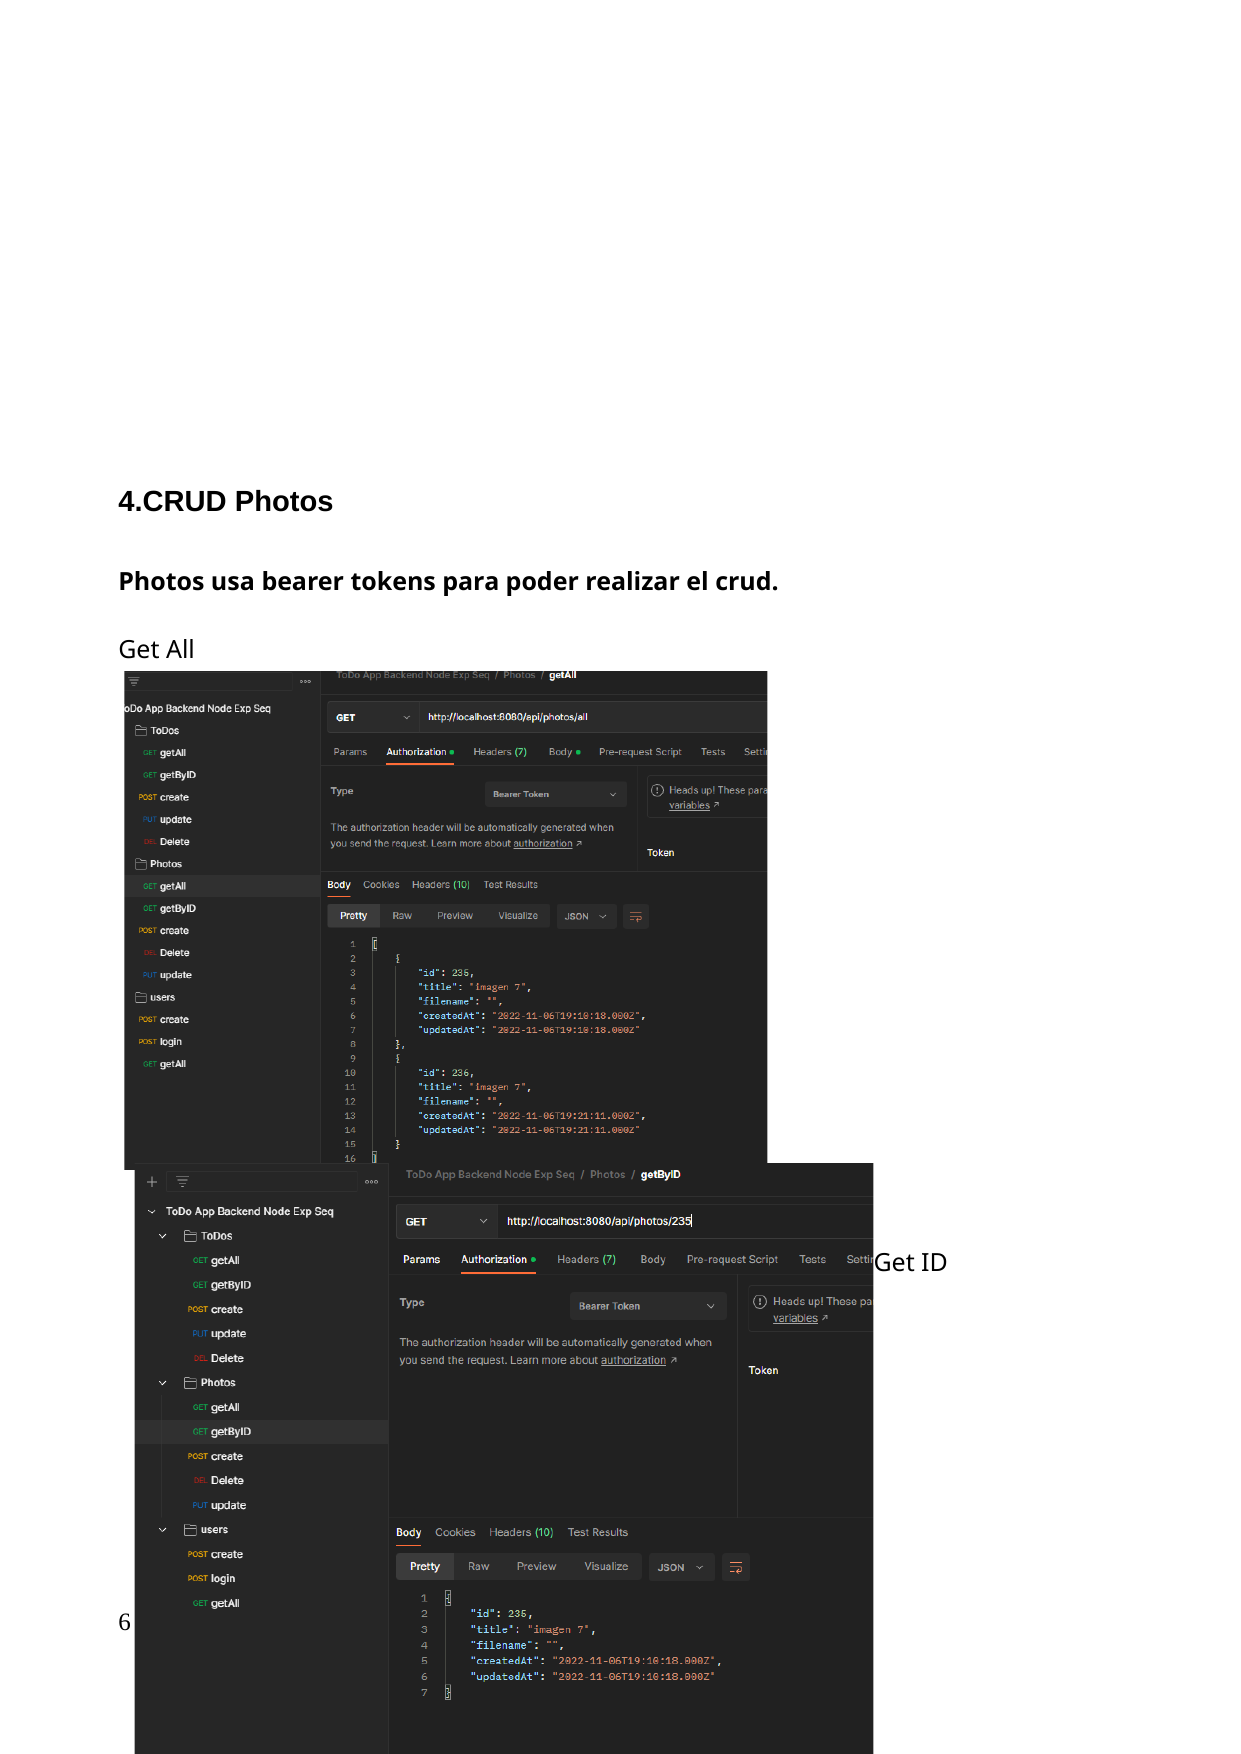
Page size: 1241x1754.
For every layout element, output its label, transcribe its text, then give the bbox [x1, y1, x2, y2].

text Get All [118, 632, 1122, 666]
subtitle 4.CRUD Photos [118, 484, 1122, 517]
text [118, 1245, 134, 1279]
text Get ID [874, 1245, 1122, 1279]
picture [124, 671, 874, 1754]
text Photos usa bearer tokens para poder realizar el crud. [118, 564, 1122, 598]
